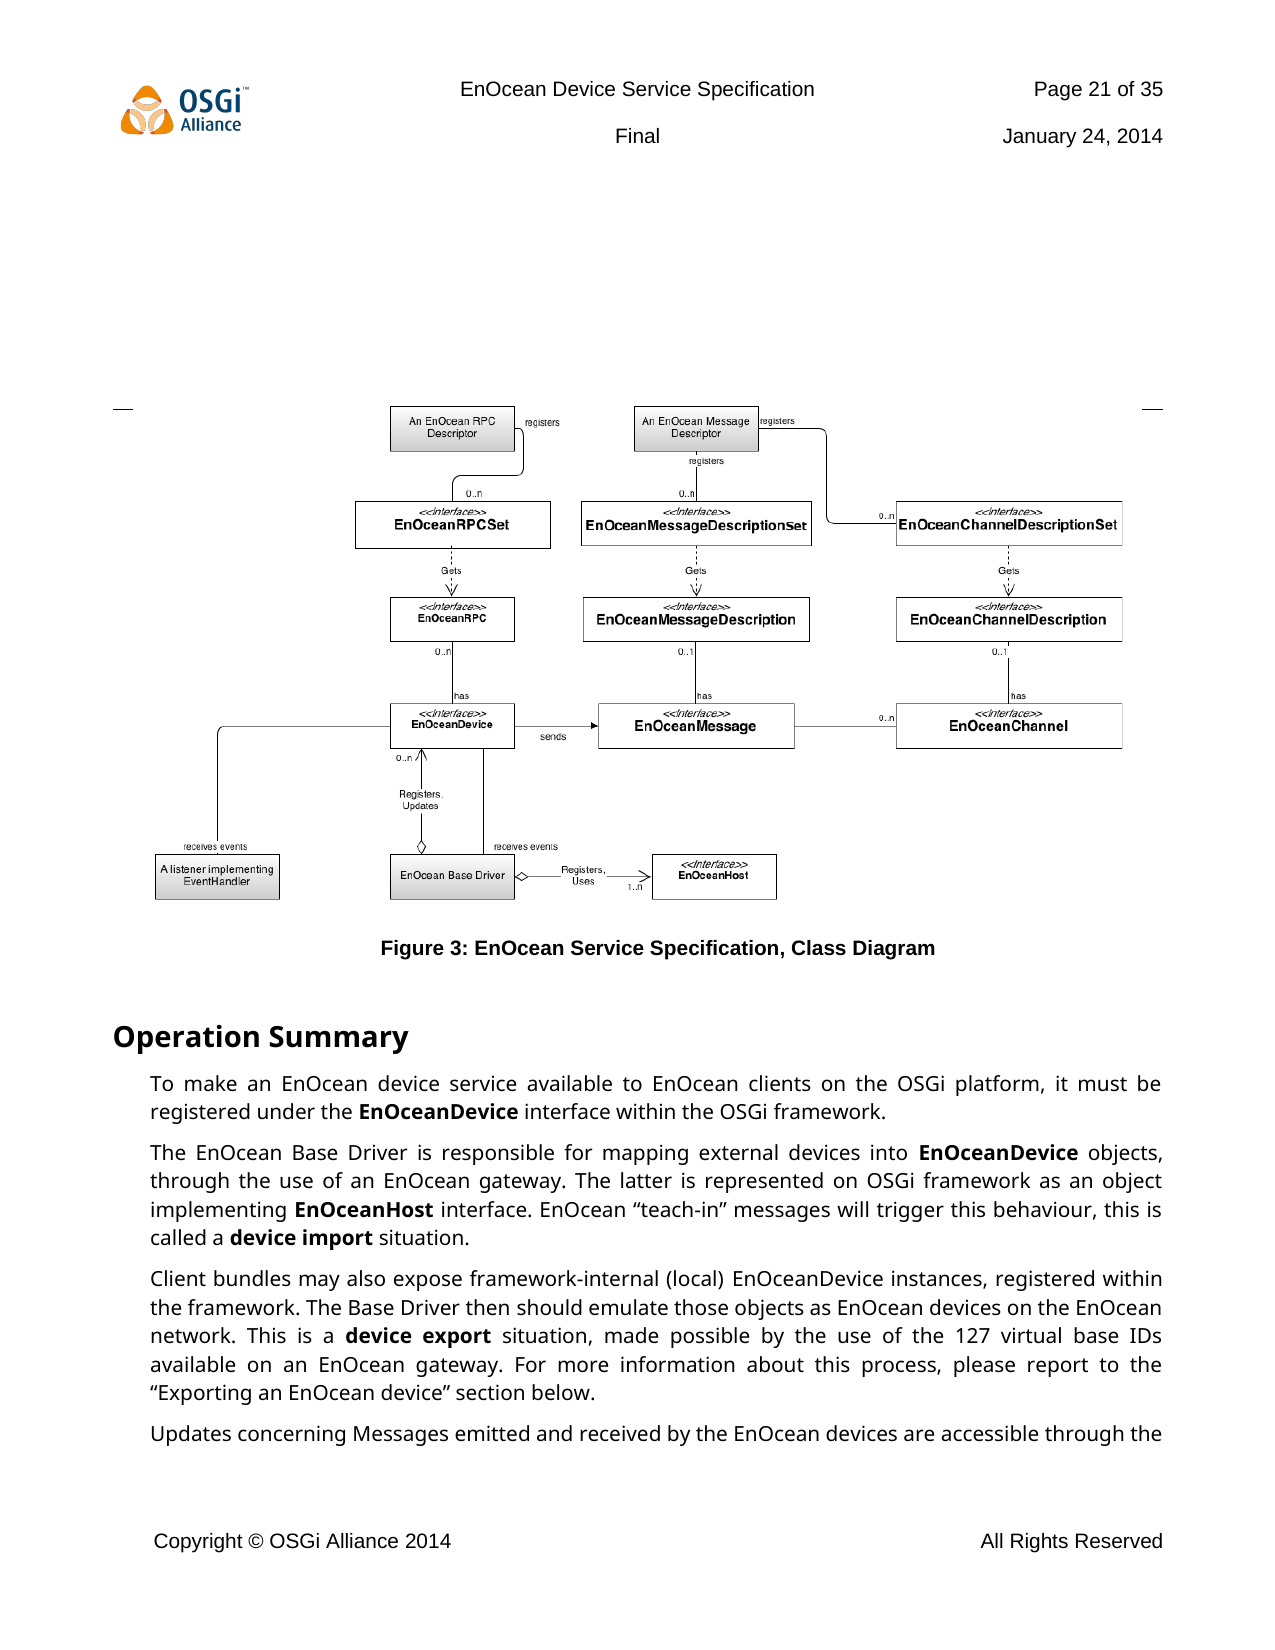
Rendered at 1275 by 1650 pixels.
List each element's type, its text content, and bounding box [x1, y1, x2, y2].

text Figure 3: EnOcean Service Specification, Class Diagram [173, 936, 1143, 960]
text To make an EnOcean device service available to EnOcean clients on the OSGi platform, it must be registered under the EnOceanDevice interface within the OSGi framework. [150, 1069, 1163, 1126]
picture [113, 78, 257, 142]
subtitle Operation Summary [112, 1013, 1163, 1056]
text Client bundles may also expose framework-internal (local) EnOceanDevice instances, registered within the framework. The Base Driver then should emulate those objects as EnOcean devices on the EnOcean network. This is a device export situation, made possible by the use of the 127 virtual base IDs available on an EnOcean gateway. For more information about this process, please report to the “Exporting an EnOcean device” section below. [150, 1264, 1163, 1407]
text The EnOcean Base Driver is responsible for mapping external devices into EnOceanDevice objects, through the use of an EnOcean gateway. The latter is represented on OSGi framework as an object implementing EnOceanHost interface. EnOcean “teach-in” messages will trigger this behaviour, this is called a device import situation. [150, 1138, 1163, 1252]
picture [153, 404, 1123, 900]
text Updates concerning Messages emitted and received by the EnOcean devices are accessible through the [150, 1419, 1163, 1447]
